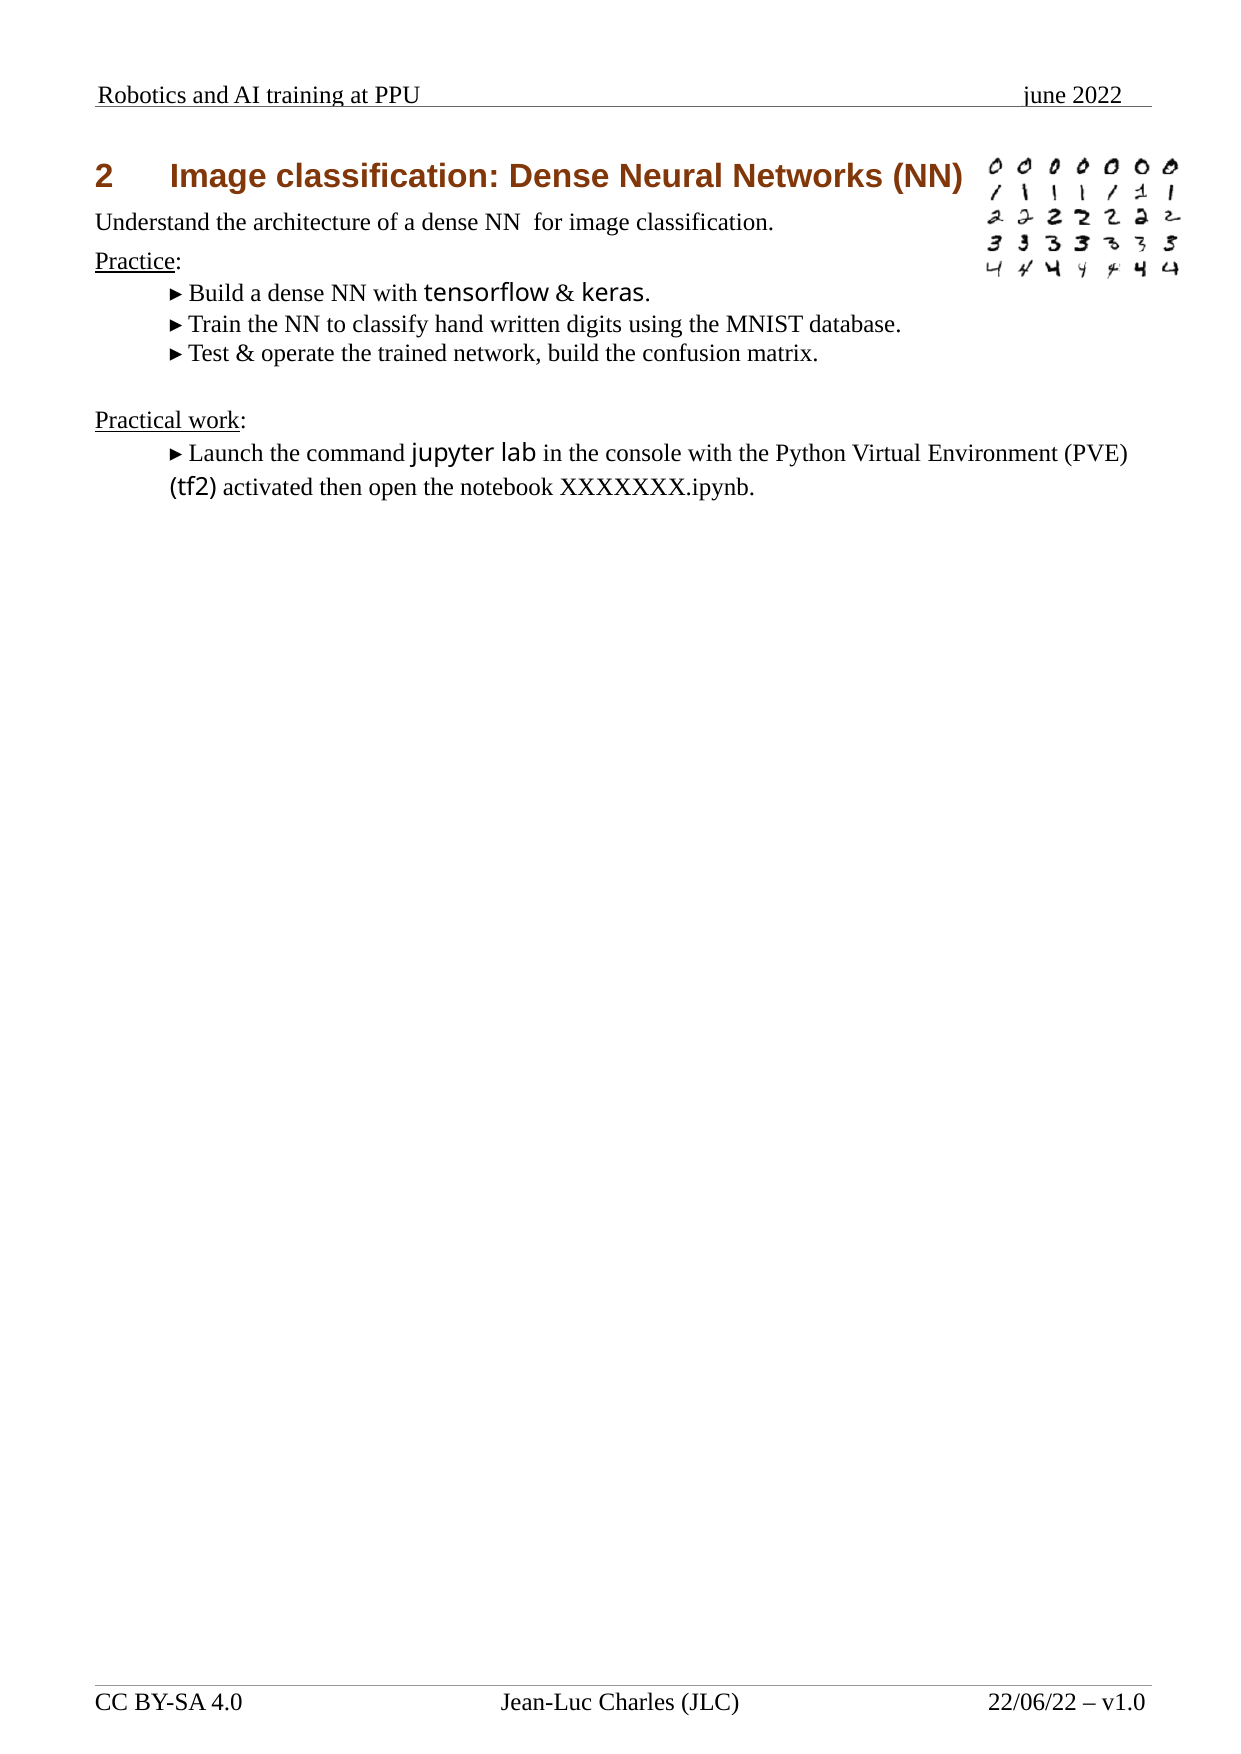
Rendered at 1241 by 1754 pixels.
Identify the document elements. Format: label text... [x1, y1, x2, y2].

text Practical work: [94, 406, 1152, 434]
text ▸ Launch the command jupyter lab in the console with the Python Virtual Environment (PVE) (tf2) activated then open the notebook XXXXXXX.ipynb. [169, 434, 1152, 502]
picture [979, 155, 1185, 279]
text ▸ Build a dense NN with tensorflow & keras. [169, 275, 1152, 309]
text Practice: [94, 246, 979, 275]
subtitle Image classification: Dense Neural Networks (NN) [94, 156, 979, 195]
text ▸ Test & operate the trained network, build the confusion matrix. [169, 338, 1152, 367]
text ▸ Train the NN to classify hand written digits using the MNIST database. [169, 309, 1152, 338]
text Understand the architecture of a dense NN for image classification. [94, 207, 979, 236]
